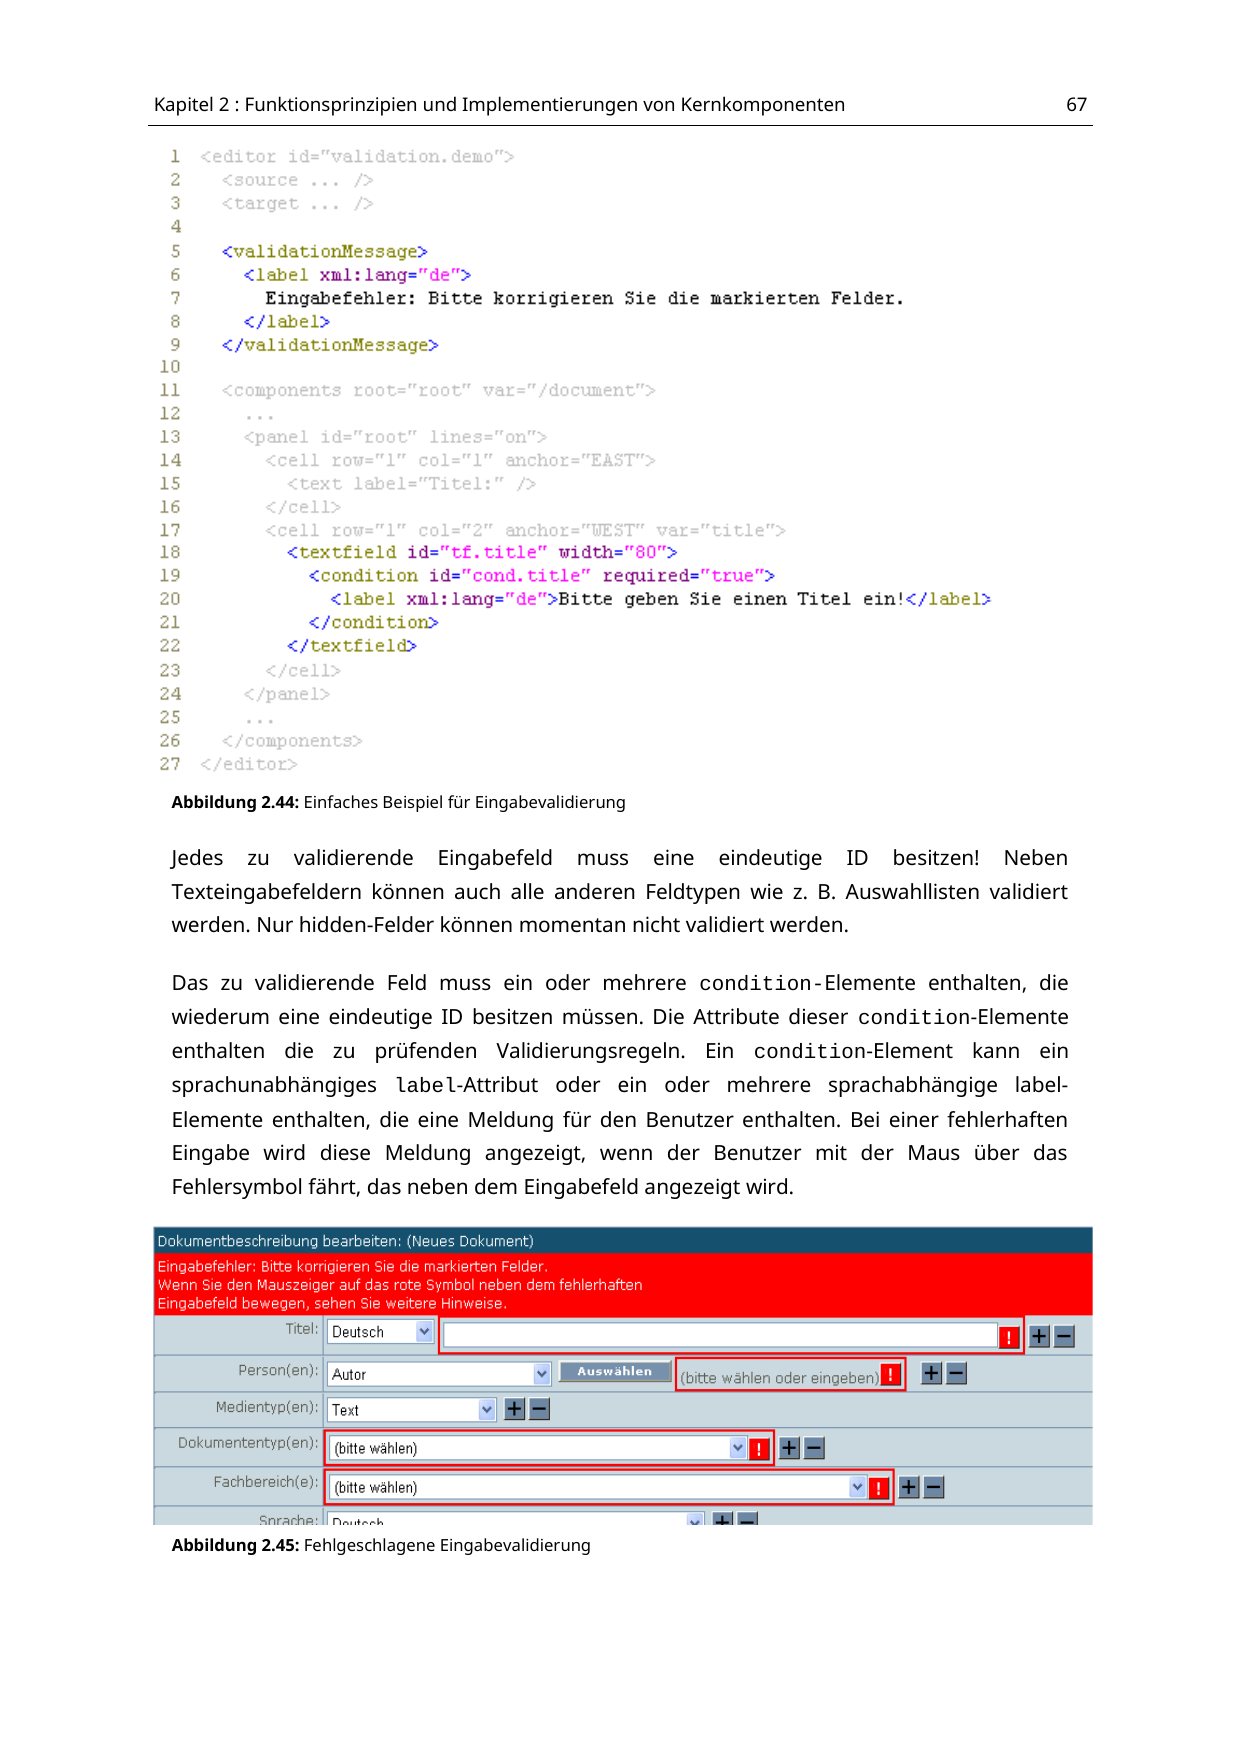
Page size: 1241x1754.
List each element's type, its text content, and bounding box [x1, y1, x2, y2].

text Abbildung 2.44: Einfaches Beispiel für Eingabevalidierung [171, 775, 1022, 814]
text Jedes zu validierende Eingabefeld muss eine eindeutige ID besitzen! Neben Texteingabefeldern können auch alle anderen Feldtypen wie z. B. Auswahllisten validiert werden. Nur hidden-Felder können momentan nicht validiert werden. [171, 148, 1069, 939]
text Das zu validierende Feld muss ein oder mehrere condition-Elemente enthalten, die wiederum eine eindeutige ID besitzen müssen. Die Attribute dieser condition-Elemente enthalten die zu prüfenden Validierungsregeln. Ein condition-Element kann ein sprachunabhängiges label-Attribut oder ein oder mehrere sprachabhängige label-Elemente enthalten, die eine Meldung für den Benutzer enthalten. Bei einer fehlerhaften Eingabe wird diese Meldung angezeigt, wenn der Benutzer mit der Maus über das Fehlersymbol fährt, das neben dem Eingabefeld angezeigt wird. [171, 968, 1069, 1201]
text Abbildung 2.45: Fehlgeschlagene Eingabevalidierung [172, 1525, 1069, 1557]
picture [147, 1221, 1093, 1525]
